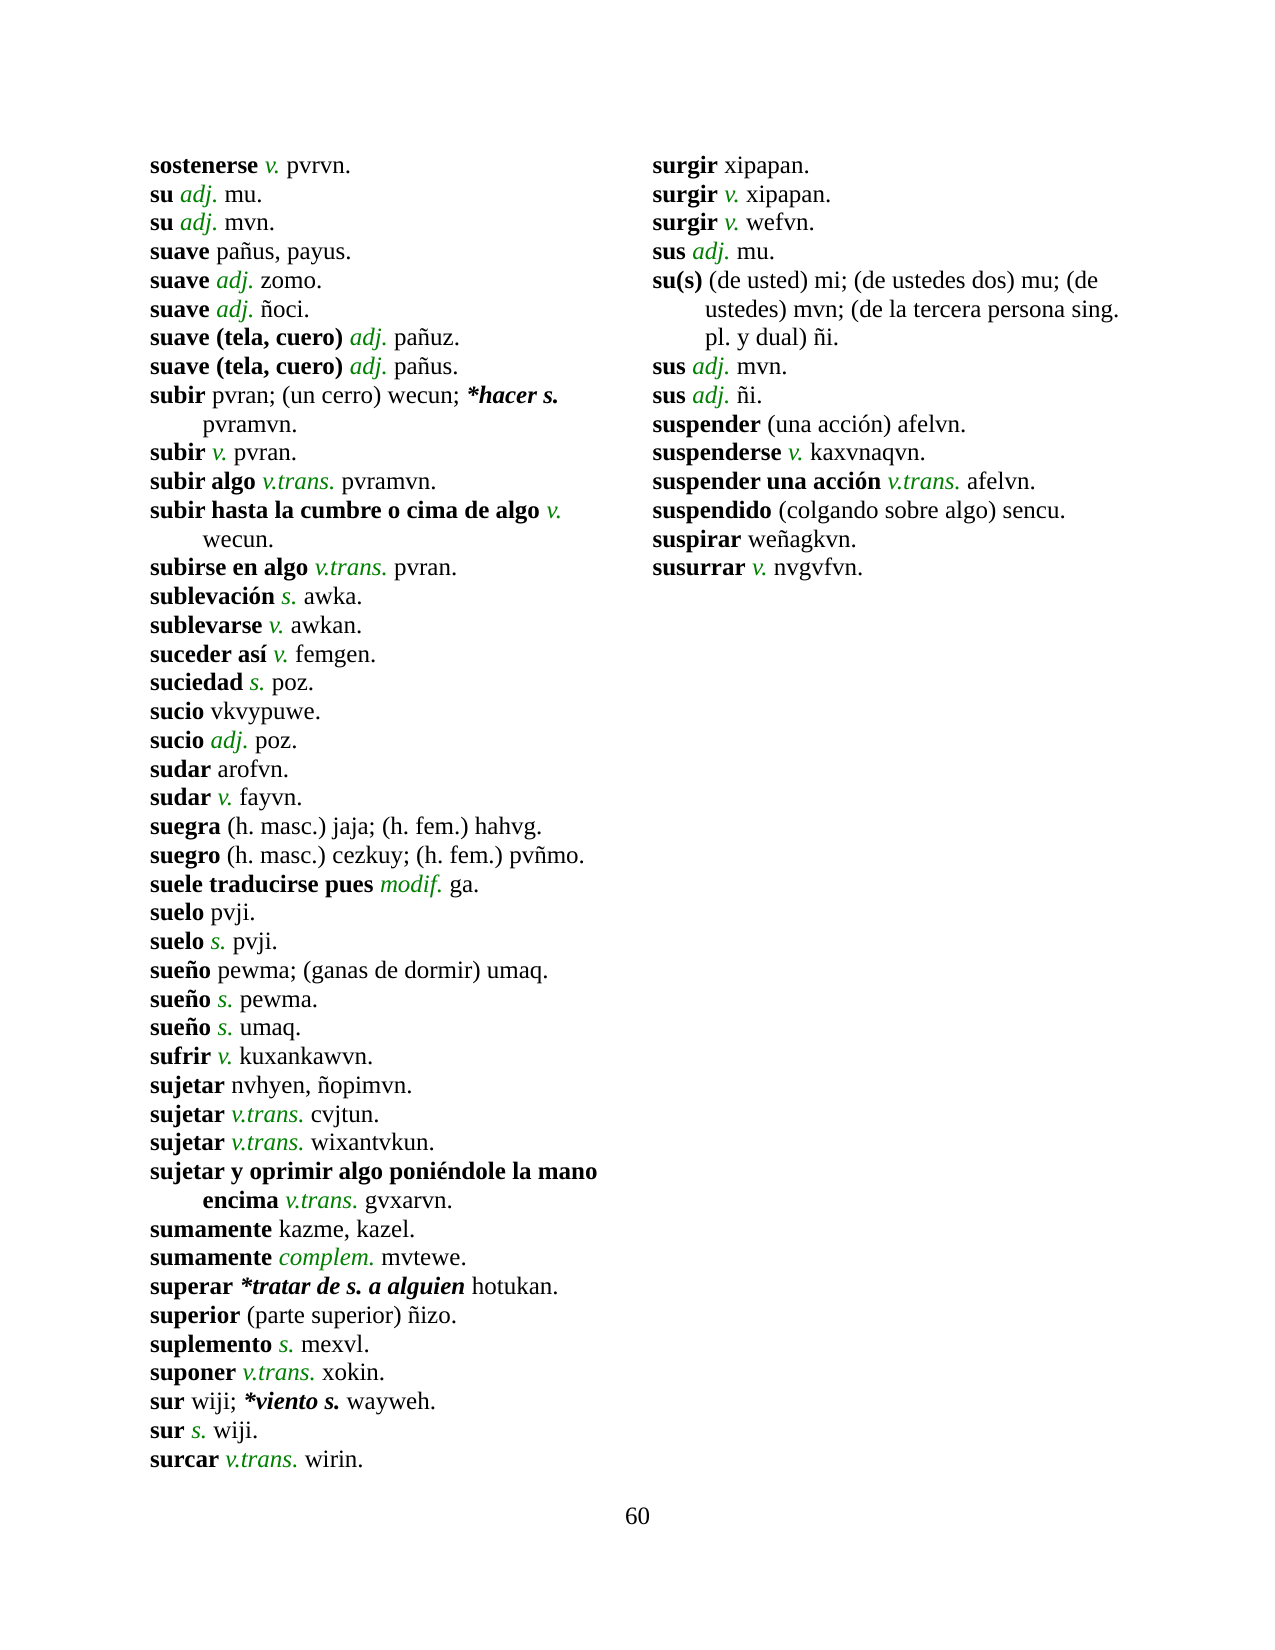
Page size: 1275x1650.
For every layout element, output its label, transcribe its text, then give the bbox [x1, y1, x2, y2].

text sur s. wiji. [150, 1415, 622, 1444]
text superior (parte superior) ñizo. [150, 1300, 622, 1329]
text suciedad s. poz. [150, 667, 622, 696]
text sujetar y oprimir algo poniéndole la mano encima v.trans. gvxarvn. [150, 1156, 622, 1214]
text superar *tratar de s. a alguien hotukan. [150, 1271, 622, 1300]
text sujetar v.trans. cvjtun. [150, 1099, 622, 1127]
text suspender (una acción) afelvn. [652, 409, 1125, 437]
text sujetar nvhyen, ñopimvn. [150, 1070, 622, 1099]
text sucio vkvypuwe. [150, 696, 622, 725]
text sus adj. ñi. [652, 380, 1125, 409]
text suponer v.trans. xokin. [150, 1357, 622, 1386]
text sudar v. fayvn. [150, 782, 622, 811]
text surgir v. wefvn. [652, 207, 1125, 236]
text suave (tela, cuero) adj. pañus. [150, 351, 622, 380]
text suspirar weñagkvn. [652, 524, 1125, 552]
text su adj. mu. [150, 179, 622, 207]
text sueño s. umaq. [150, 1012, 622, 1041]
text sostenerse v. pvrvn. [150, 150, 622, 179]
text suave (tela, cuero) adj. pañuz. [150, 322, 622, 351]
text sublevación s. awka. [150, 581, 622, 610]
text su adj. mvn. [150, 207, 622, 236]
text suave adj. zomo. [150, 265, 622, 294]
text suave adj. ñoci. [150, 294, 622, 322]
text suelo pvji. [150, 897, 622, 926]
text sueño s. pewma. [150, 984, 622, 1012]
text suspender una acción v.trans. afelvn. [652, 466, 1125, 495]
text sur wiji; *viento s. wayweh. [150, 1386, 622, 1415]
text suspendido (colgando sobre algo) sencu. [652, 495, 1125, 524]
text suegro (h. masc.) cezkuy; (h. fem.) pvñmo. [150, 840, 622, 869]
text subir v. pvran. [150, 437, 622, 466]
text sueño pewma; (ganas de dormir) umaq. [150, 955, 622, 984]
text su(s) (de usted) mi; (de ustedes dos) mu; (de ustedes) mvn; (de la tercera persona sing. pl. y dual) ñi. [652, 265, 1125, 351]
text sudar arofvn. [150, 754, 622, 782]
text sublevarse v. awkan. [150, 610, 622, 639]
text surgir xipapan. [652, 150, 1125, 179]
text susurrar v. nvgvfvn. [652, 552, 1125, 581]
text sus adj. mvn. [652, 351, 1125, 380]
text subir hasta la cumbre o cima de algo v. wecun. [150, 495, 622, 552]
text suplemento s. mexvl. [150, 1329, 622, 1357]
text subirse en algo v.trans. pvran. [150, 552, 622, 581]
text sumamente complem. mvtewe. [150, 1242, 622, 1271]
text sucio adj. poz. [150, 725, 622, 754]
text surgir v. xipapan. [652, 179, 1125, 207]
text suelo s. pvji. [150, 926, 622, 955]
text subir algo v.trans. pvramvn. [150, 466, 622, 495]
text suceder así v. femgen. [150, 639, 622, 667]
text suegra (h. masc.) jaja; (h. fem.) hahvg. [150, 811, 622, 840]
text sumamente kazme, kazel. [150, 1214, 622, 1242]
text suspenderse v. kaxvnaqvn. [652, 437, 1125, 466]
text subir pvran; (un cerro) wecun; *hacer s. pvramvn. [150, 380, 622, 437]
text sufrir v. kuxankawvn. [150, 1041, 622, 1070]
text sujetar v.trans. wixantvkun. [150, 1127, 622, 1156]
text suele traducirse pues modif. ga. [150, 869, 622, 897]
text sus adj. mu. [652, 236, 1125, 265]
text suave pañus, payus. [150, 236, 622, 265]
text surcar v.trans. wirin. [150, 1444, 622, 1472]
